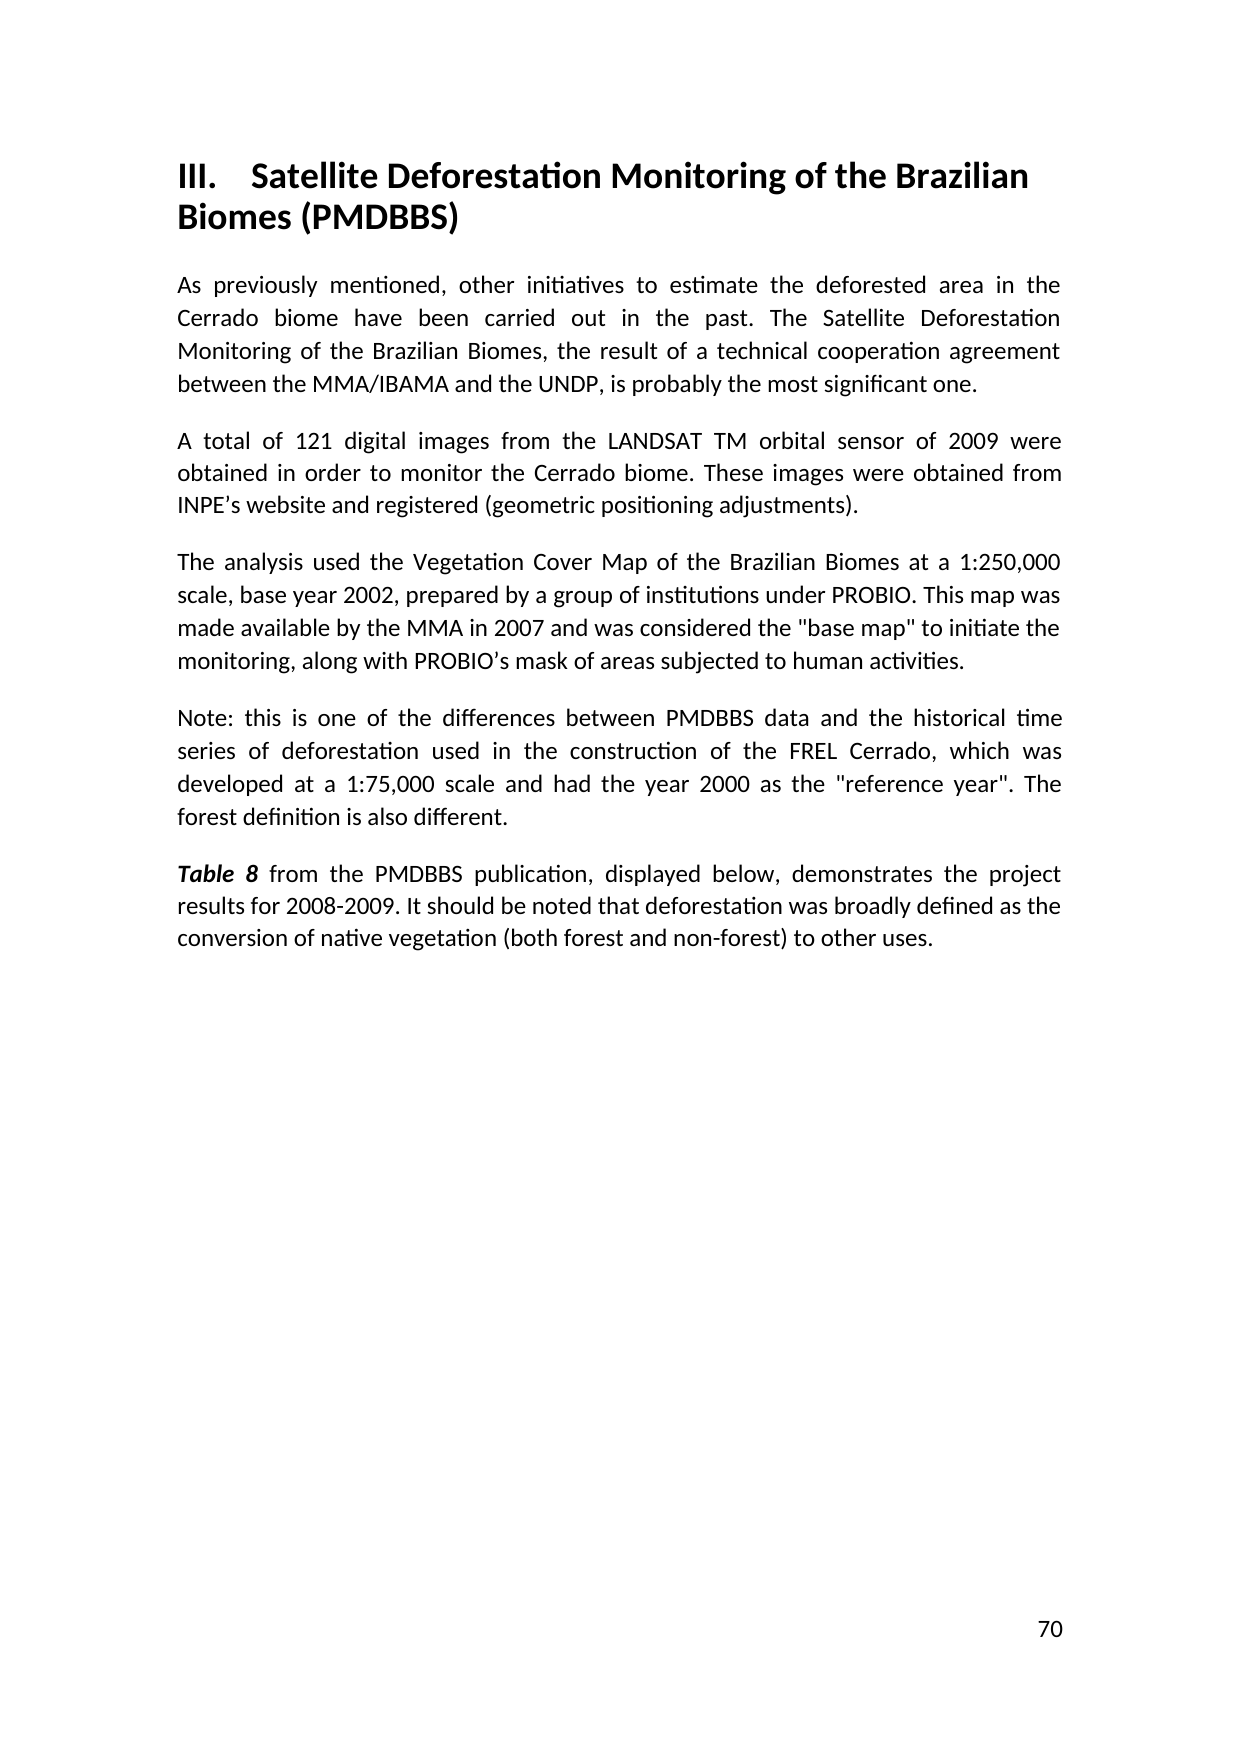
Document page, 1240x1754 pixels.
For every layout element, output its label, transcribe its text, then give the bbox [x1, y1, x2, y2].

text A total of 121 digital images from the LANDSAT TM orbital sensor of 2009 were obtained in order to monitor the Cerrado biome. These images were obtained from INPE’s website and registered (geometric positioning adjustments). [177, 425, 1064, 519]
text As previously mentioned, other initiatives to estimate the deforested area in the Cerrado biome have been carried out in the past. The Satellite Deforestation Monitoring of the Brazilian Biomes, the result of a technical cooperation agreement between the MMA/IBAMA and the UNDP, is probably the most significant one. [177, 269, 1062, 398]
text Table 8 from the PMDBBS publication, displayed below, demonstrates the project results for 2008-2009. It should be noted that deforestation was broadly defined as the conversion of native vegetation (both forest and non-forest) to other uses. [177, 858, 1062, 952]
text The analysis used the Vegetation Cover Map of the Brazilian Biomes at a 1:250,000 scale, base year 2002, prepared by a group of institutions under PROBIO. This map was made available by the MMA in 2007 and was considered the "base map" to initiate the monitoring, along with PROBIO’s mask of areas subjected to human activities. [177, 546, 1062, 675]
list Satellite Deforestation Monitoring of the Brazilian Biomes (PMDBBS) [177, 155, 1062, 238]
text Note: this is one of the differences between PMDBBS data and the historical time series of deforestation used in the construction of the FREL Cerrado, which was developed at a 1:75,000 scale and had the year 2000 as the "reference year". The forest definition is also different. [177, 702, 1064, 831]
text 70 [1037, 1614, 1089, 1644]
